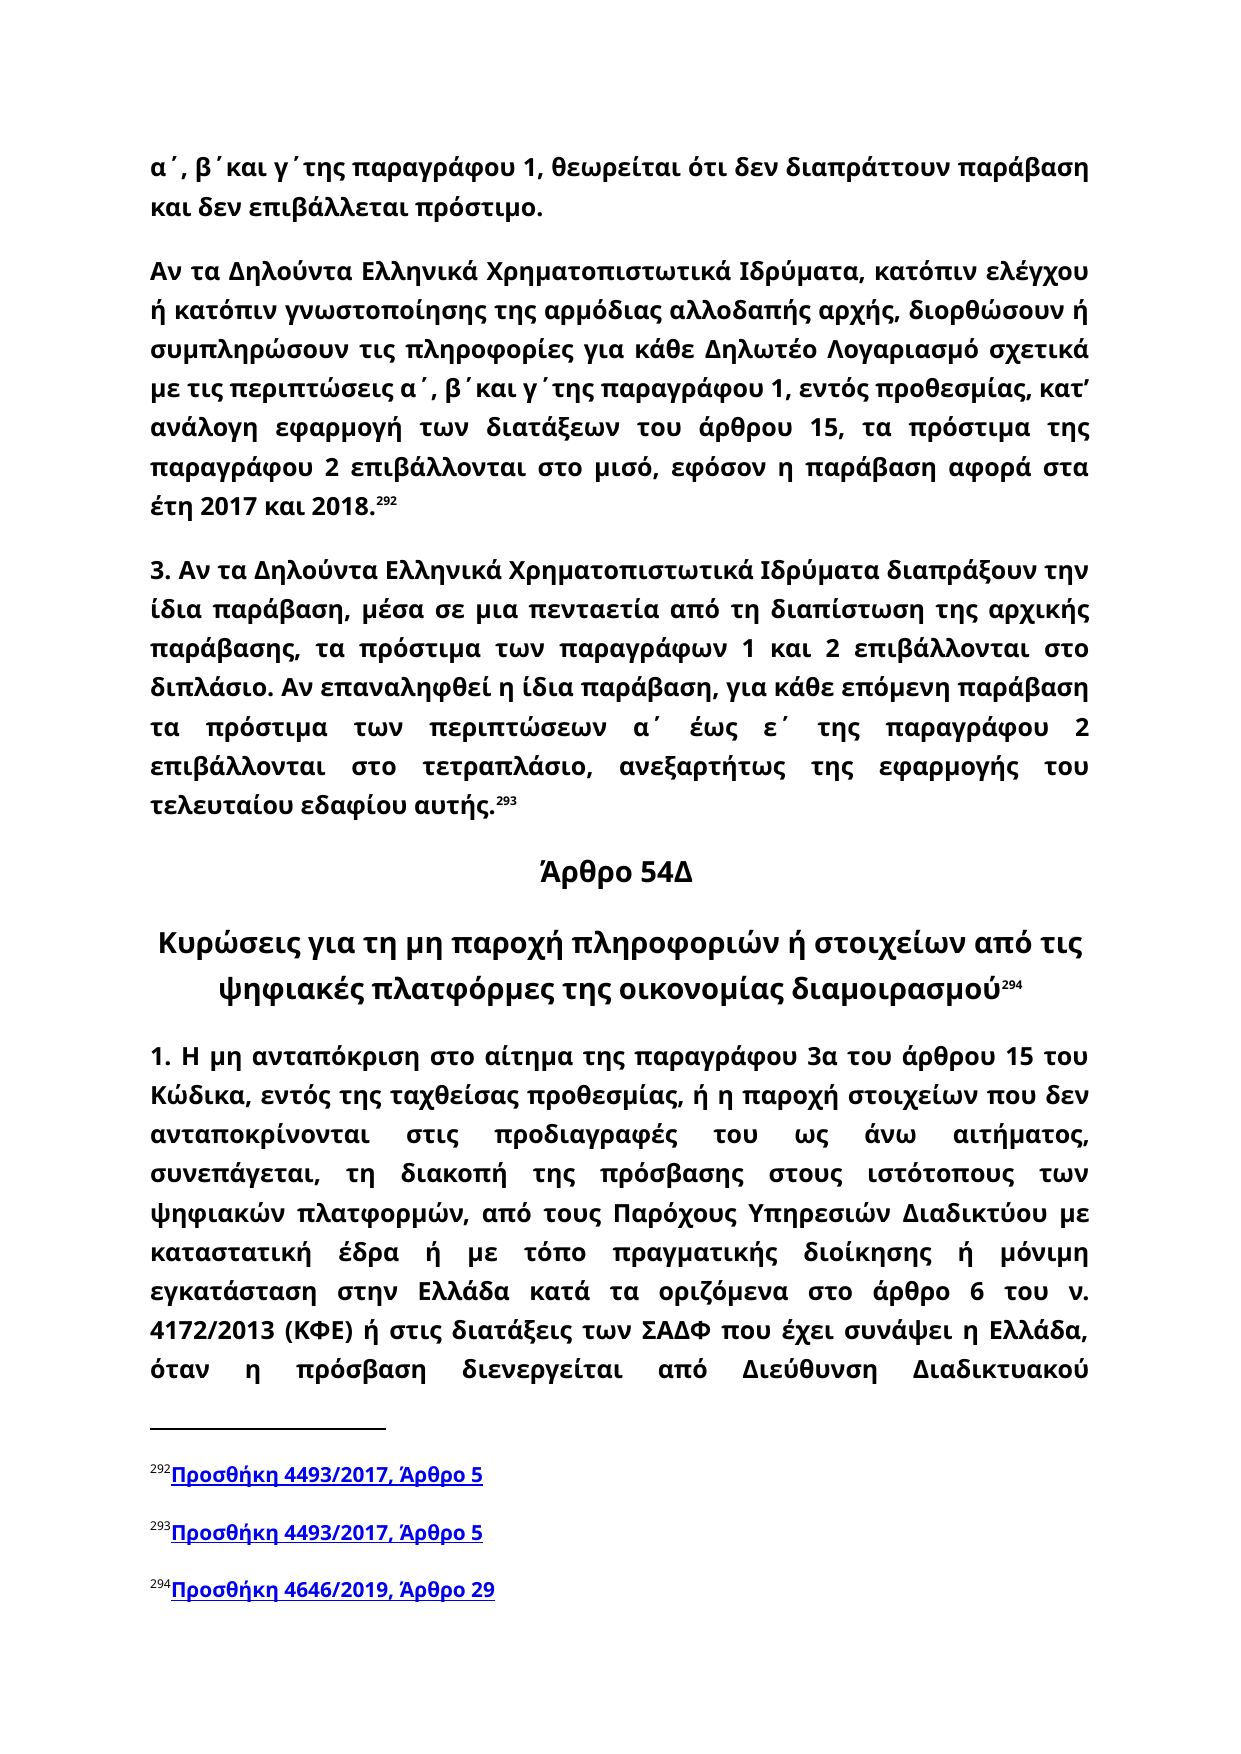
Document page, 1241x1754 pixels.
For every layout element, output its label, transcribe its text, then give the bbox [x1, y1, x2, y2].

text 1. Η μη ανταπόκριση στο αίτημα της παραγράφου 3α του άρθρου 15 του Κώδικα, εντός της ταχθείσας προθεσμίας, ή η παροχή στοιχείων που δεν ανταποκρίνονται στις προδιαγραφές του ως άνω αιτήματος, συνεπάγεται, τη διακοπή της πρόσβασης στους ιστότοπους των ψηφιακών πλατφορμών, από τους Παρόχους Υπηρεσιών Διαδικτύου με καταστατική έδρα ή με τόπο πραγματικής διοίκησης ή μόνιμη εγκατάσταση στην Ελλάδα κατά τα οριζόμενα στο άρθρο 6 του ν. 4172/2013 (ΚΦΕ) ή στις διατάξεις των ΣΑΔΦ που έχει συνάψει η Ελλάδα, όταν η πρόσβαση διενεργείται από Διεύθυνση Διαδικτυακού [150, 1038, 1090, 1386]
subtitle Κυρώσεις για τη μη παροχή πληροφοριών ή στοιχείων από τις ψηφιακές πλατφόρμες της οικονομίας διαμοιρασμού [150, 922, 1090, 1008]
text Προσθήκη 4646/2019, Άρθρο 29 [150, 1576, 1090, 1604]
subtitle Άρθρο 54Δ [150, 852, 1090, 891]
text Προσθήκη 4493/2017, Άρθρο 5 [150, 1518, 1090, 1546]
text α΄, β΄και γ΄της παραγράφου 1, θεωρείται ότι δεν διαπράττουν παράβαση και δεν επιβάλλεται πρόστιμο. [150, 150, 1090, 223]
text Αν τα Δηλούντα Ελληνικά Χρηματοπιστωτικά Ιδρύματα, κατόπιν ελέγχου ή κατόπιν γνωστοποίησης της αρμόδιας αλλοδαπής αρχής, διορθώσουν ή συμπληρώσουν τις πληροφορίες για κάθε Δηλωτέο Λογαριασμό σχετικά με τις περιπτώσεις α΄, β΄και γ΄της παραγράφου 1, εντός προθεσμίας, κατ’ ανάλογη εφαρμογή των διατάξεων του άρθρου 15, τα πρόστιμα της παραγράφου 2 επιβάλλονται στο μισό, εφόσον η παράβαση αφορά στα έτη 2017 και 2018. [150, 253, 1090, 522]
text 3. Αν τα Δηλούντα Ελληνικά Χρηματοπιστωτικά Ιδρύματα διαπράξουν την ίδια παράβαση, μέσα σε μια πενταετία από τη διαπίστωση της αρχικής παράβασης, τα πρόστιμα των παραγράφων 1 και 2 επιβάλλονται στο διπλάσιο. Αν επαναληφθεί η ίδια παράβαση, για κάθε επόμενη παράβαση τα πρόστιμα των περιπτώσεων α΄ έως ε΄ της παραγράφου 2 επιβάλλονται στο τετραπλάσιο, ανεξαρτήτως της εφαρμογής του τελευταίου εδαφίου αυτής. [150, 552, 1090, 822]
text Προσθήκη 4493/2017, Άρθρο 5 [150, 1460, 1090, 1489]
